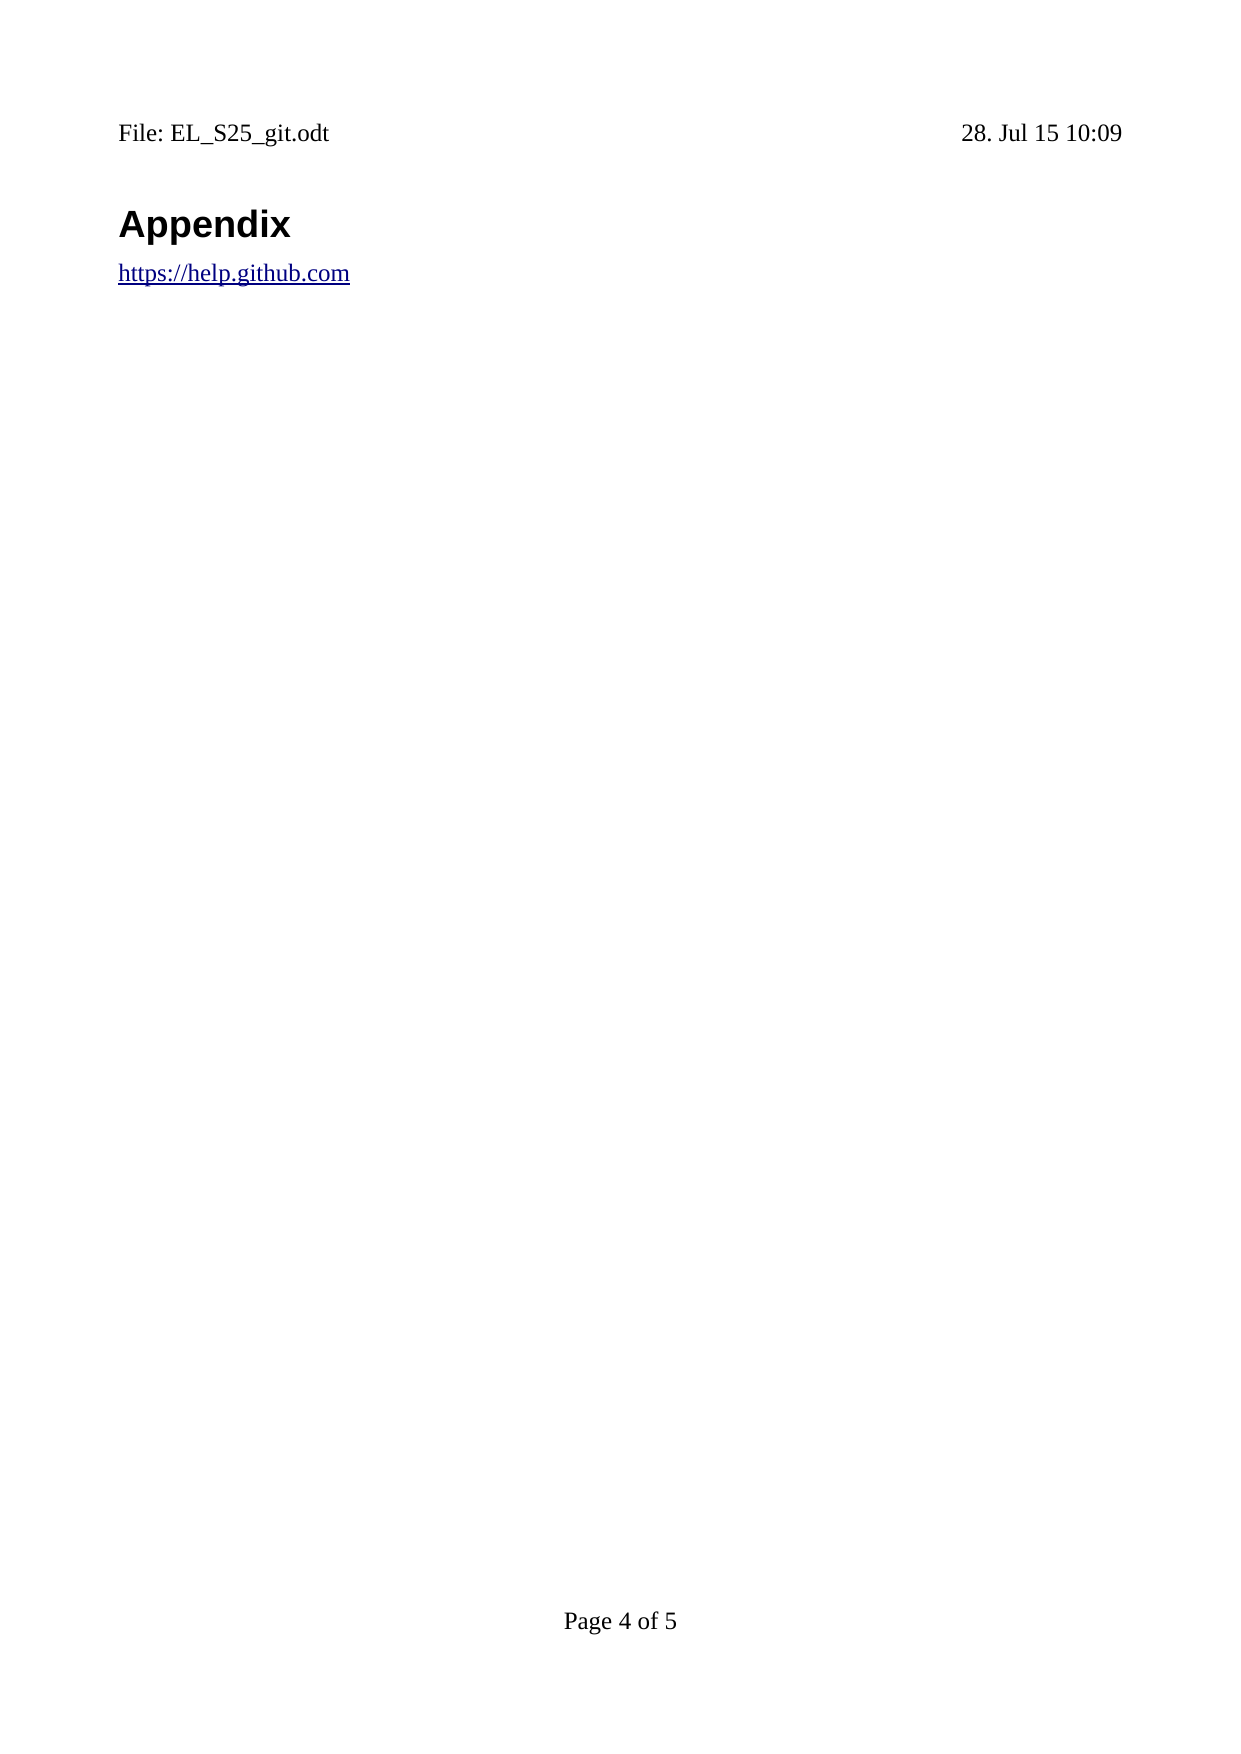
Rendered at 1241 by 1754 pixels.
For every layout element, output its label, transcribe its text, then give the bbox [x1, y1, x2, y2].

subtitle Appendix [118, 202, 1122, 246]
text https://help.github.com [118, 258, 1122, 287]
